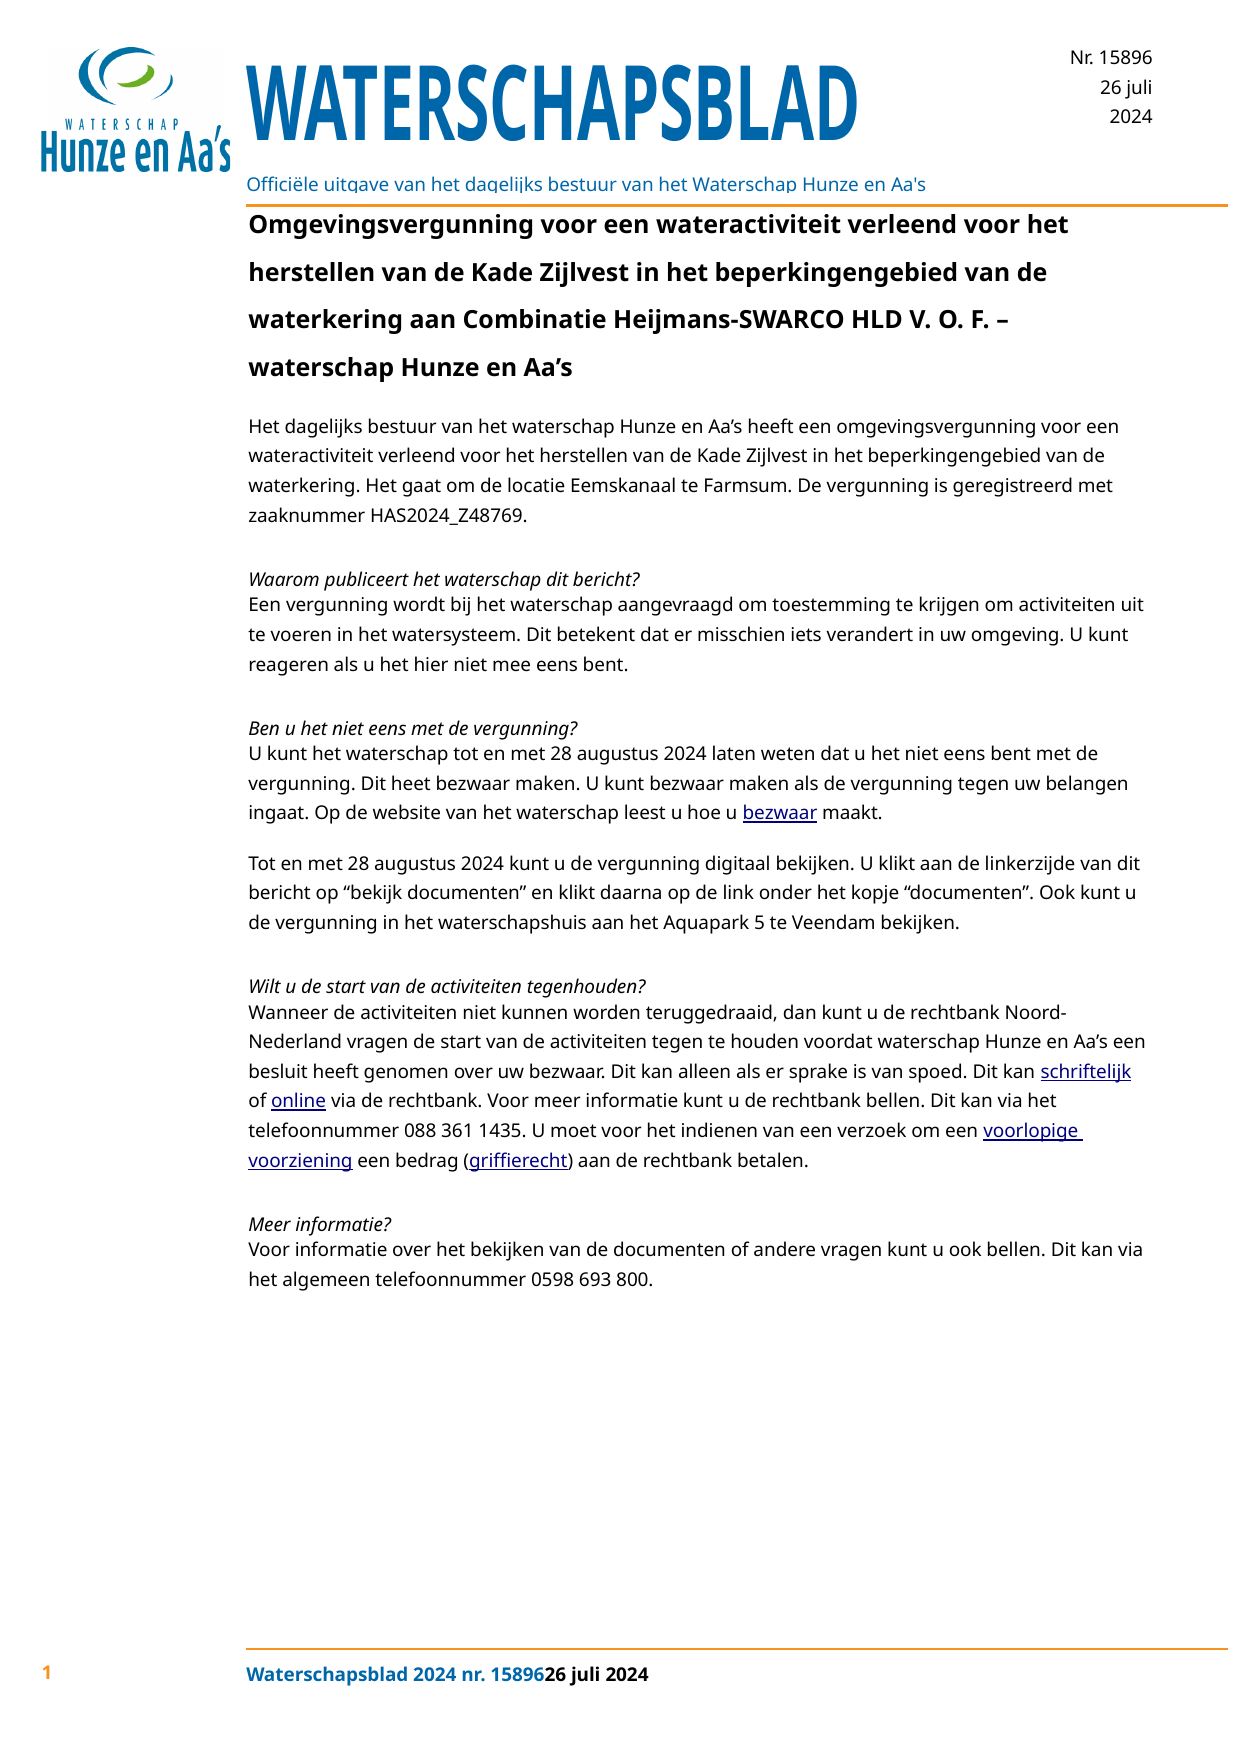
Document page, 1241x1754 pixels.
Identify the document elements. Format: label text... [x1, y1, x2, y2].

picture [41, 47, 231, 172]
picture [47, 154, 51, 172]
text Meer informatie? [248, 1211, 1152, 1236]
text Een vergunning wordt bij het waterschap aangevraagd om toestemming te krijgen om activiteiten uit te voeren in het watersysteem. Dit betekent dat er misschien iets verandert in uw omgeving. U kunt reageren als u het hier niet mee eens bent. [248, 592, 1152, 676]
text Voor informatie over het bekijken van de documenten of andere vragen kunt u ook bellen. Dit kan via het algemeen telefoonnummer 0598 693 800. [248, 1236, 1152, 1292]
text Waarom publiceert het waterschap dit bericht? [248, 566, 1152, 592]
picture [226, 145, 231, 156]
text Ben u het niet eens met de vergunning? [248, 715, 1152, 740]
text Tot en met 28 augustus 2024 kunt u de vergunning digitaal bekijken. U klikt aan de linkerzijde van dit bericht op “bekijk documenten” en klikt daarna op de link onder het kopje “documenten”. Ook kunt u de vergunning in het waterschapshuis aan het Aquapark 5 te Veendam bekijken. [248, 850, 1152, 935]
text Het dagelijks bestuur van het waterschap Hunze en Aa’s heeft een omgevingsvergunning voor een wateractiviteit verleend voor het herstellen van de Kade Zijlvest in het beperkingengebied van de waterkering. Het gaat om de locatie Eemskanaal te Farmsum. De vergunning is geregistreerd met zaaknummer HAS2024_Z48769. [248, 413, 1152, 528]
text Wilt u de start van de activiteiten tegenhouden? [248, 973, 1152, 999]
text Wanneer de activiteiten niet kunnen worden teruggedraaid, dan kunt u de rechtbank Noord-Nederland vragen de start van de activiteiten tegen te houden voordat waterschap Hunze en Aa’s een besluit heeft genomen over uw bezwaar. Dit kan alleen als er sprake is van spoed. Dit kan schriftelijk of online via de rechtbank. Voor meer informatie kunt u de rechtbank bellen. Dit kan via het telefoonnummer 088 361 1435. U moet voor het indienen van een verzoek om een voorlopige voorziening een bedrag (griffierecht) aan de rechtbank betalen. [248, 999, 1152, 1172]
text U kunt het waterschap tot en met 28 augustus 2024 laten weten dat u het niet eens bent met de vergunning. Dit heet bezwaar maken. U kunt bezwaar maken als de vergunning tegen uw belangen ingaat. Op de website van het waterschap leest u hoe u bezwaar maakt. [248, 740, 1152, 825]
picture [183, 163, 191, 172]
text Omgevingsvergunning voor een wateractiviteit verleend voor het herstellen van de Kade Zijlvest in het beperkingengebied van de waterkering aan Combinatie Heijmans-SWARCO HLD V. O. F. – waterschap Hunze en Aa’s [248, 207, 1152, 384]
